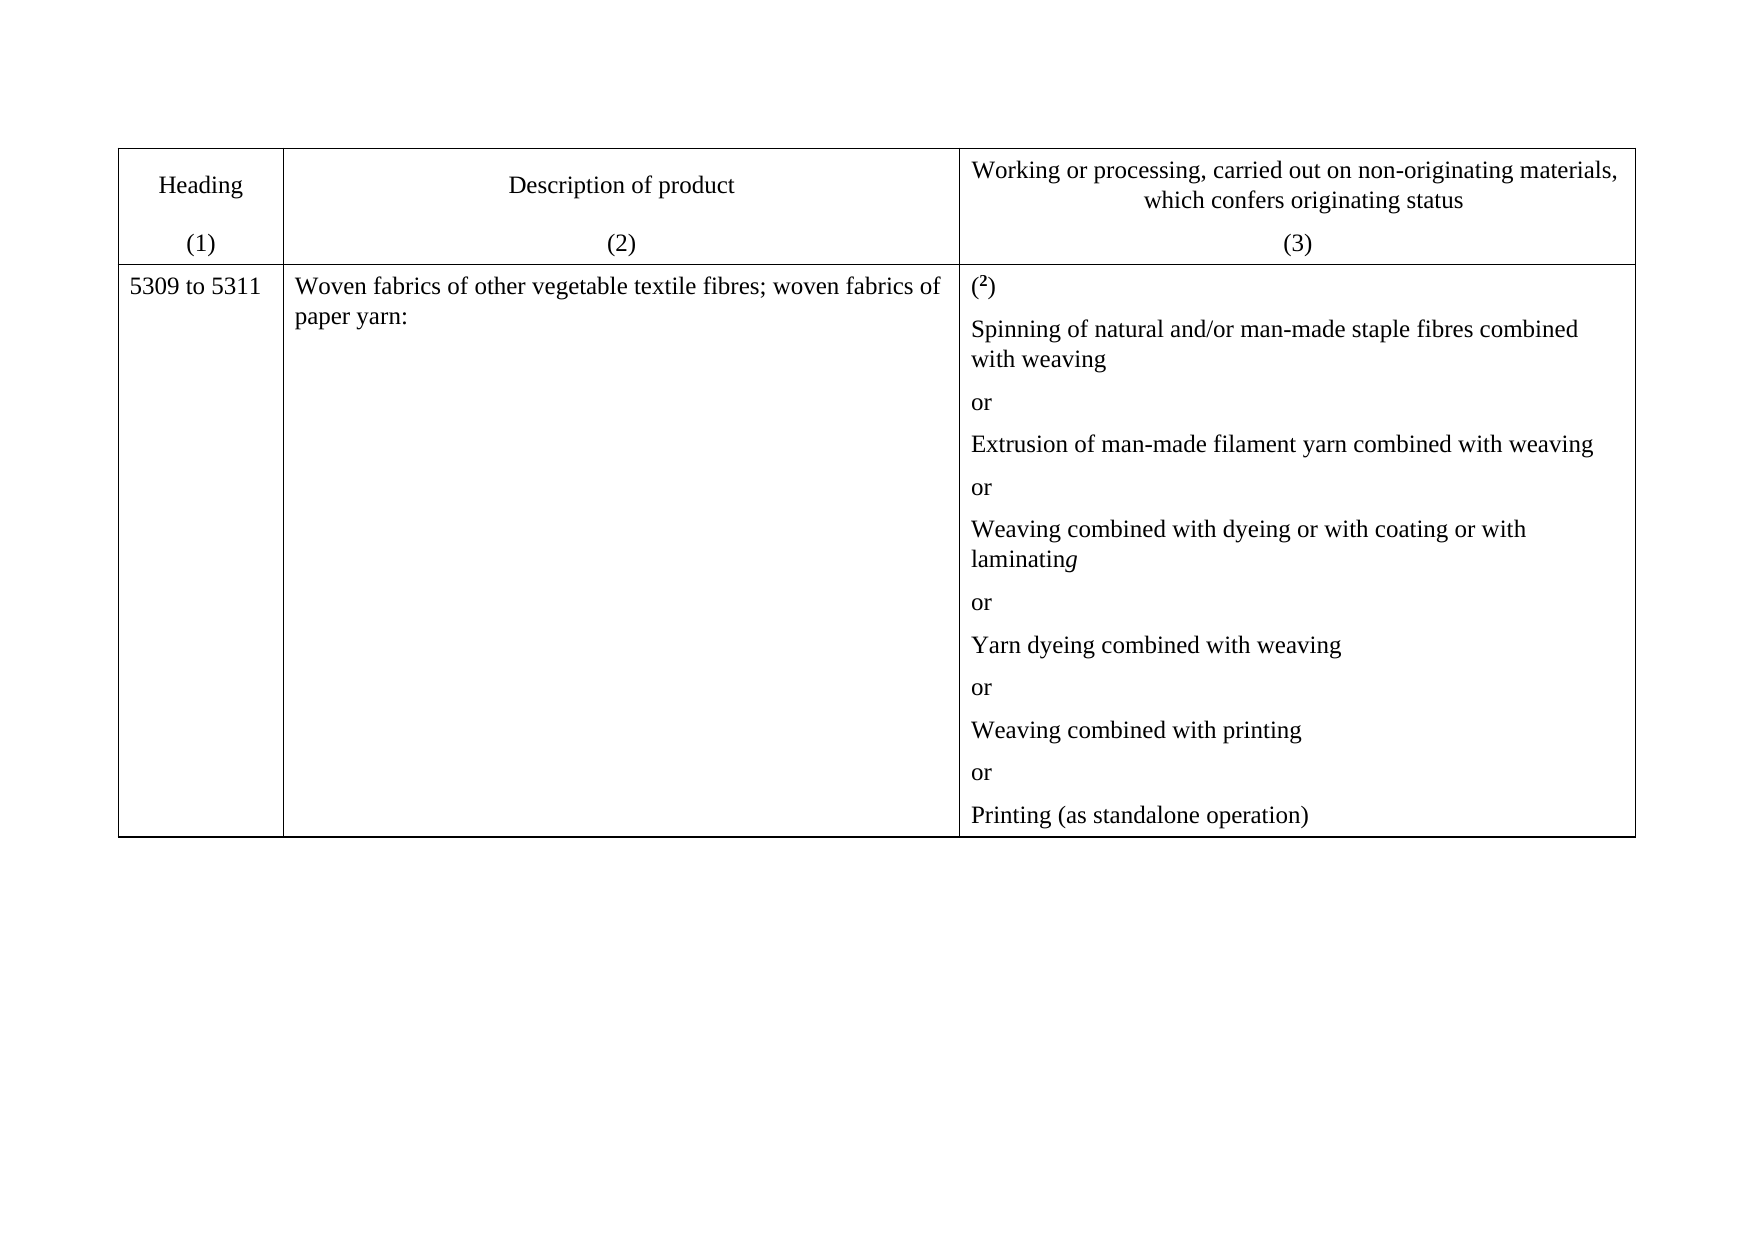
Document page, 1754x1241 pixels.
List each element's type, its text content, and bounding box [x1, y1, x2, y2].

table_cell 5309 to 5311 [119, 265, 283, 836]
table_header Heading [119, 149, 283, 221]
table_cell (2) Spinning of natural and/or man-made staple fibres combined with weaving or Extrusion of man-made filament yarn combined with weaving or Weaving combined with dyeing or with coating or with laminating or Yarn dyeing combined with weaving or Weaving combined with printing or Printing (as standalone operation) [960, 265, 1635, 836]
table_cell (3) [960, 221, 1635, 264]
table_header Working or processing, carried out on non‑originating materials, which confers originating status [960, 149, 1635, 221]
table_cell Woven fabrics of other vegetable textile fibres; woven fabrics of paper yarn: [284, 265, 959, 836]
table_header Description of product [284, 149, 959, 221]
table_cell (1) [119, 221, 283, 264]
table_cell (2) [284, 221, 959, 264]
